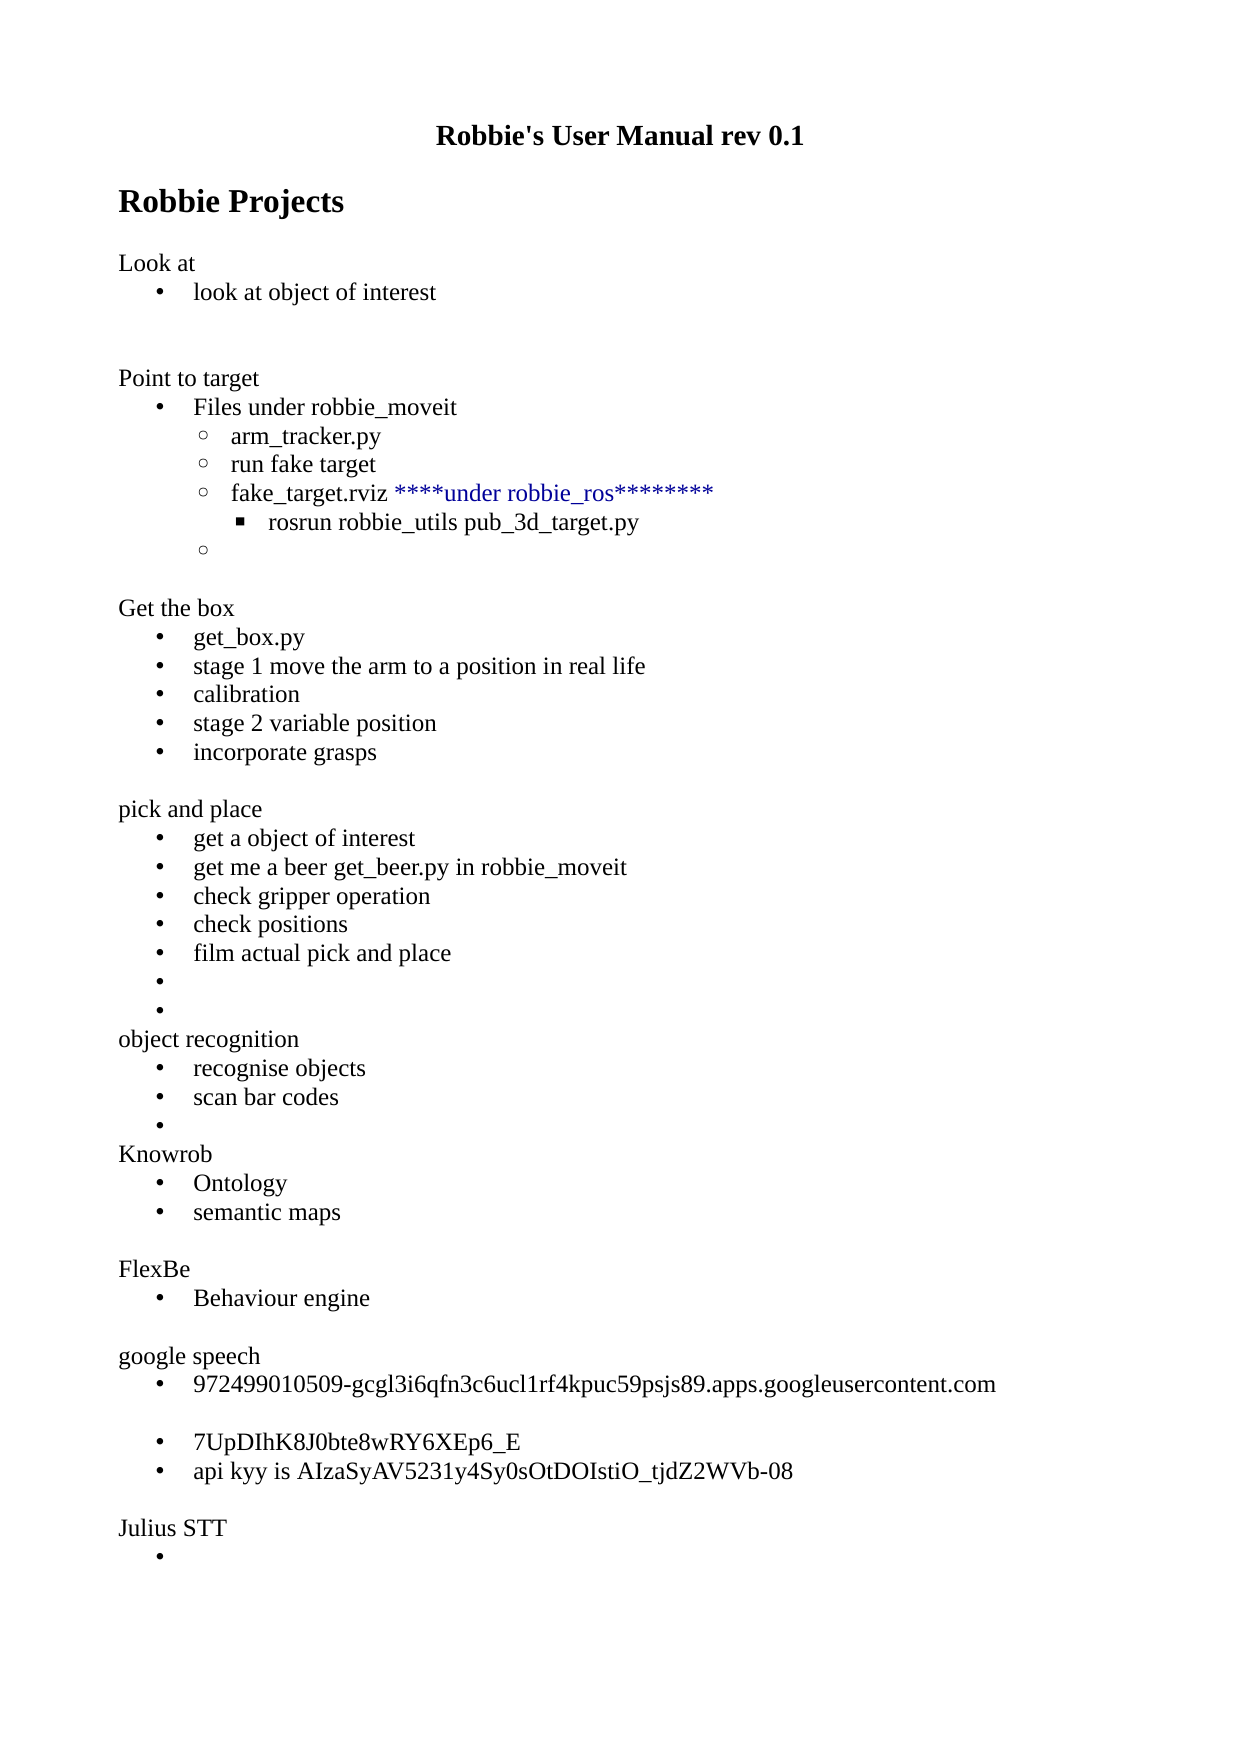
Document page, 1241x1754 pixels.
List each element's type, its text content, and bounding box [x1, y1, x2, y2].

text google speech [118, 1341, 1122, 1369]
list stage 2 variable position [156, 708, 1122, 737]
list get_box.py [156, 622, 1122, 651]
text Look at [118, 248, 1122, 277]
list stage 1 move the arm to a position in real life [156, 651, 1122, 679]
list get me a beer get_beer.py in robbie_moveit [156, 852, 1122, 881]
text pick and place [118, 794, 1122, 823]
list incorporate grasps [156, 737, 1122, 766]
list scan bar codes [156, 1082, 1122, 1111]
list Behaviour engine [156, 1283, 1122, 1312]
list recognise objects [156, 1053, 1122, 1082]
list check gripper operation [156, 881, 1122, 909]
list check positions [156, 909, 1122, 938]
list semantic maps [156, 1197, 1122, 1226]
text object recognition [118, 1024, 1122, 1053]
text Robbie Projects [118, 181, 1122, 219]
list look at object of interest [156, 277, 1122, 306]
list Ontology [156, 1168, 1122, 1197]
text FlexBe [118, 1254, 1122, 1283]
list 7UpDIhK8J0bte8wRY6XEp6_E [156, 1427, 1122, 1456]
text Knowrob [118, 1139, 1122, 1168]
list api kyy is AIzaSyAV5231y4Sy0sOtDOIstiO_tjdZ2WVb-08 [156, 1456, 1122, 1484]
list fake_target.rviz ****under robbie_ros******** [193, 478, 1122, 507]
list calibration [156, 679, 1122, 708]
list rosrun robbie_utils pub_3d_target.py [231, 507, 1122, 536]
list run fake target [193, 449, 1122, 478]
list get a object of interest [156, 823, 1122, 852]
list film actual pick and place [156, 938, 1122, 967]
text Julius STT [118, 1513, 1122, 1542]
text Point to target [118, 363, 1122, 392]
list arm_tracker.py [193, 421, 1122, 449]
list 972499010509-gcgl3i6qfn3c6ucl1rf4kpuc59psjs89.apps.googleusercontent.com [156, 1369, 1122, 1398]
list Files under robbie_moveit [156, 392, 1122, 421]
text Get the box [118, 593, 1122, 622]
